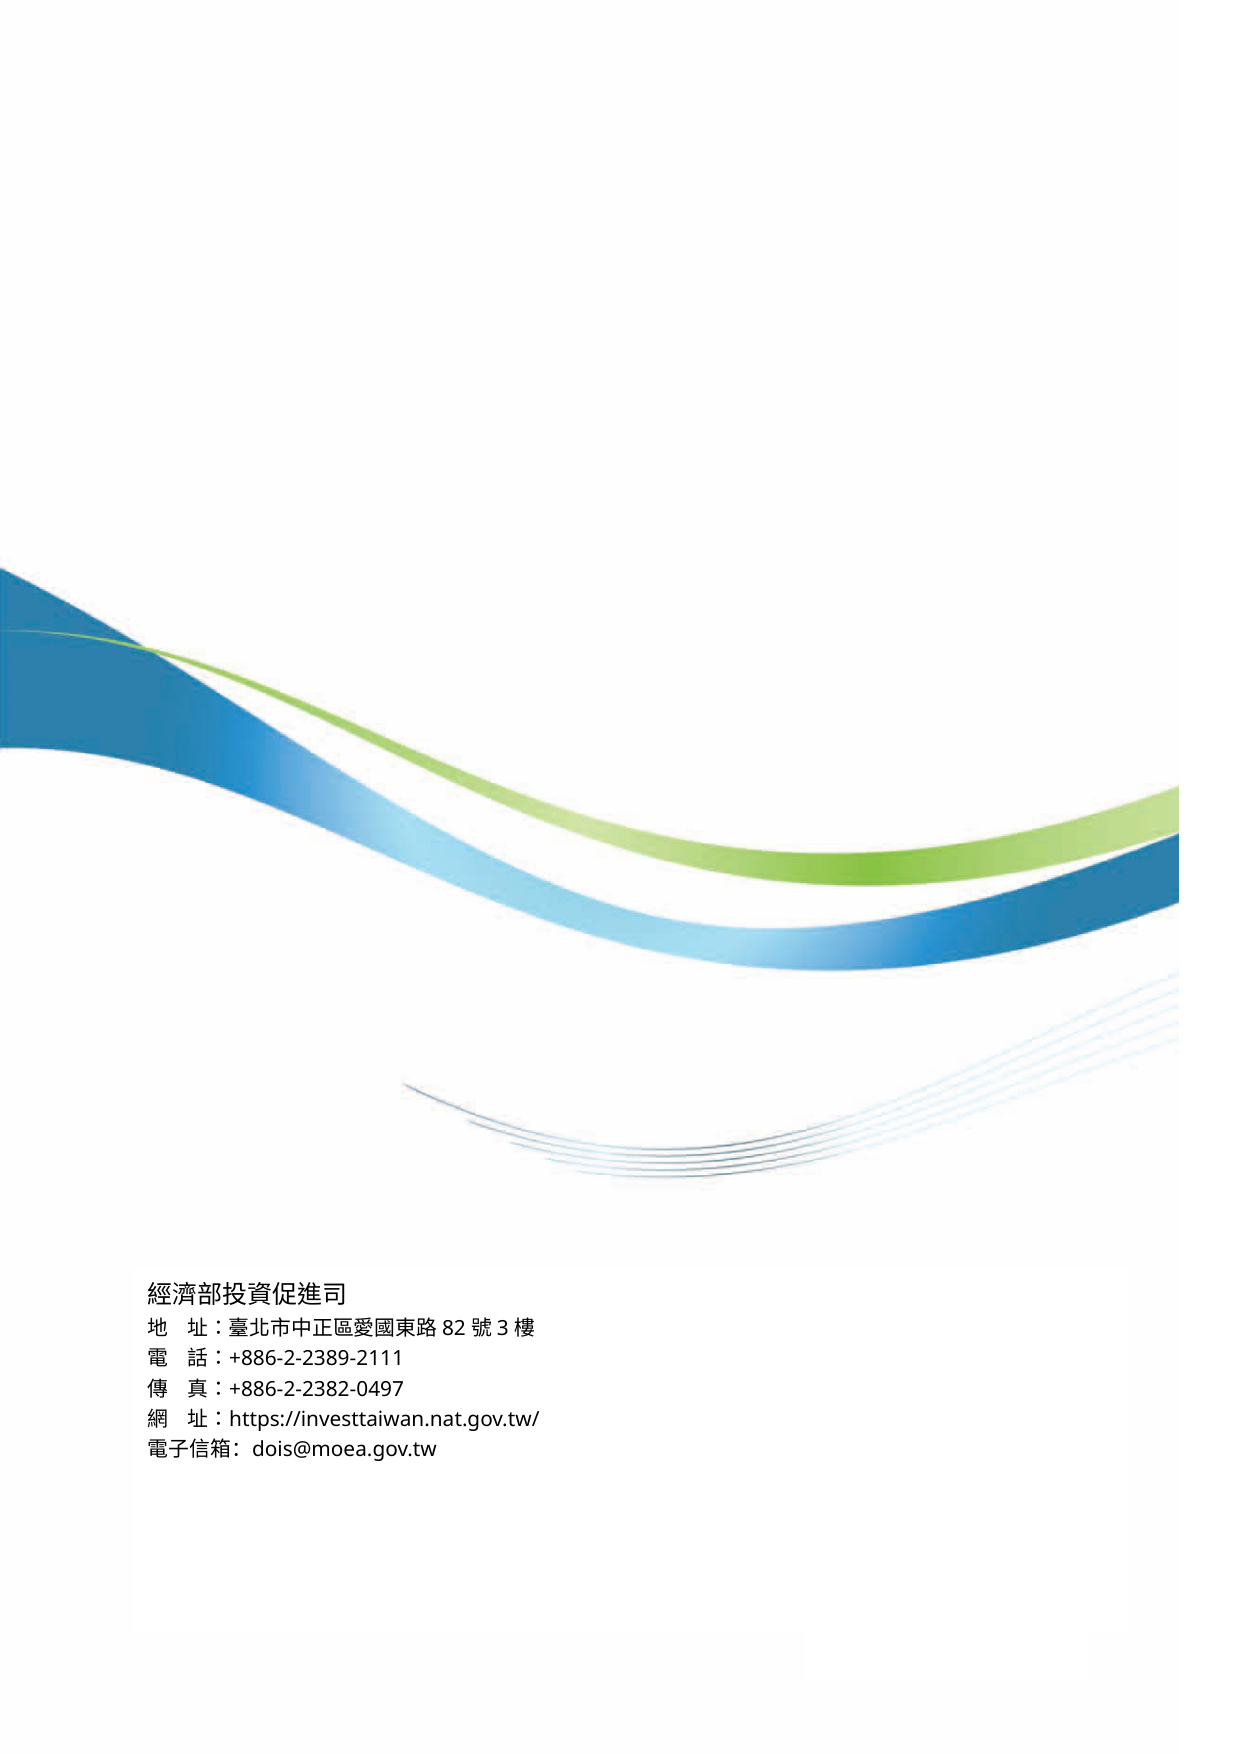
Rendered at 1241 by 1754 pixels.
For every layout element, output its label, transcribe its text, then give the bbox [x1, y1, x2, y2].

text 電 話：+886-2-2389-2111 [148, 1341, 1113, 1372]
text 網 址：https://investtaiwan.nat.gov.tw/ [148, 1402, 1113, 1432]
text 地 址：臺北市中正區愛國東路 82 號 3 樓 [148, 1311, 1113, 1341]
text 傳 真：+886-2-2382-0497 [148, 1372, 1113, 1402]
text 電子信箱：dois@moea.gov.tw [148, 1432, 1113, 1463]
text 經濟部投資促進司 [148, 1275, 1113, 1311]
picture [0, 0, 1179, 1754]
